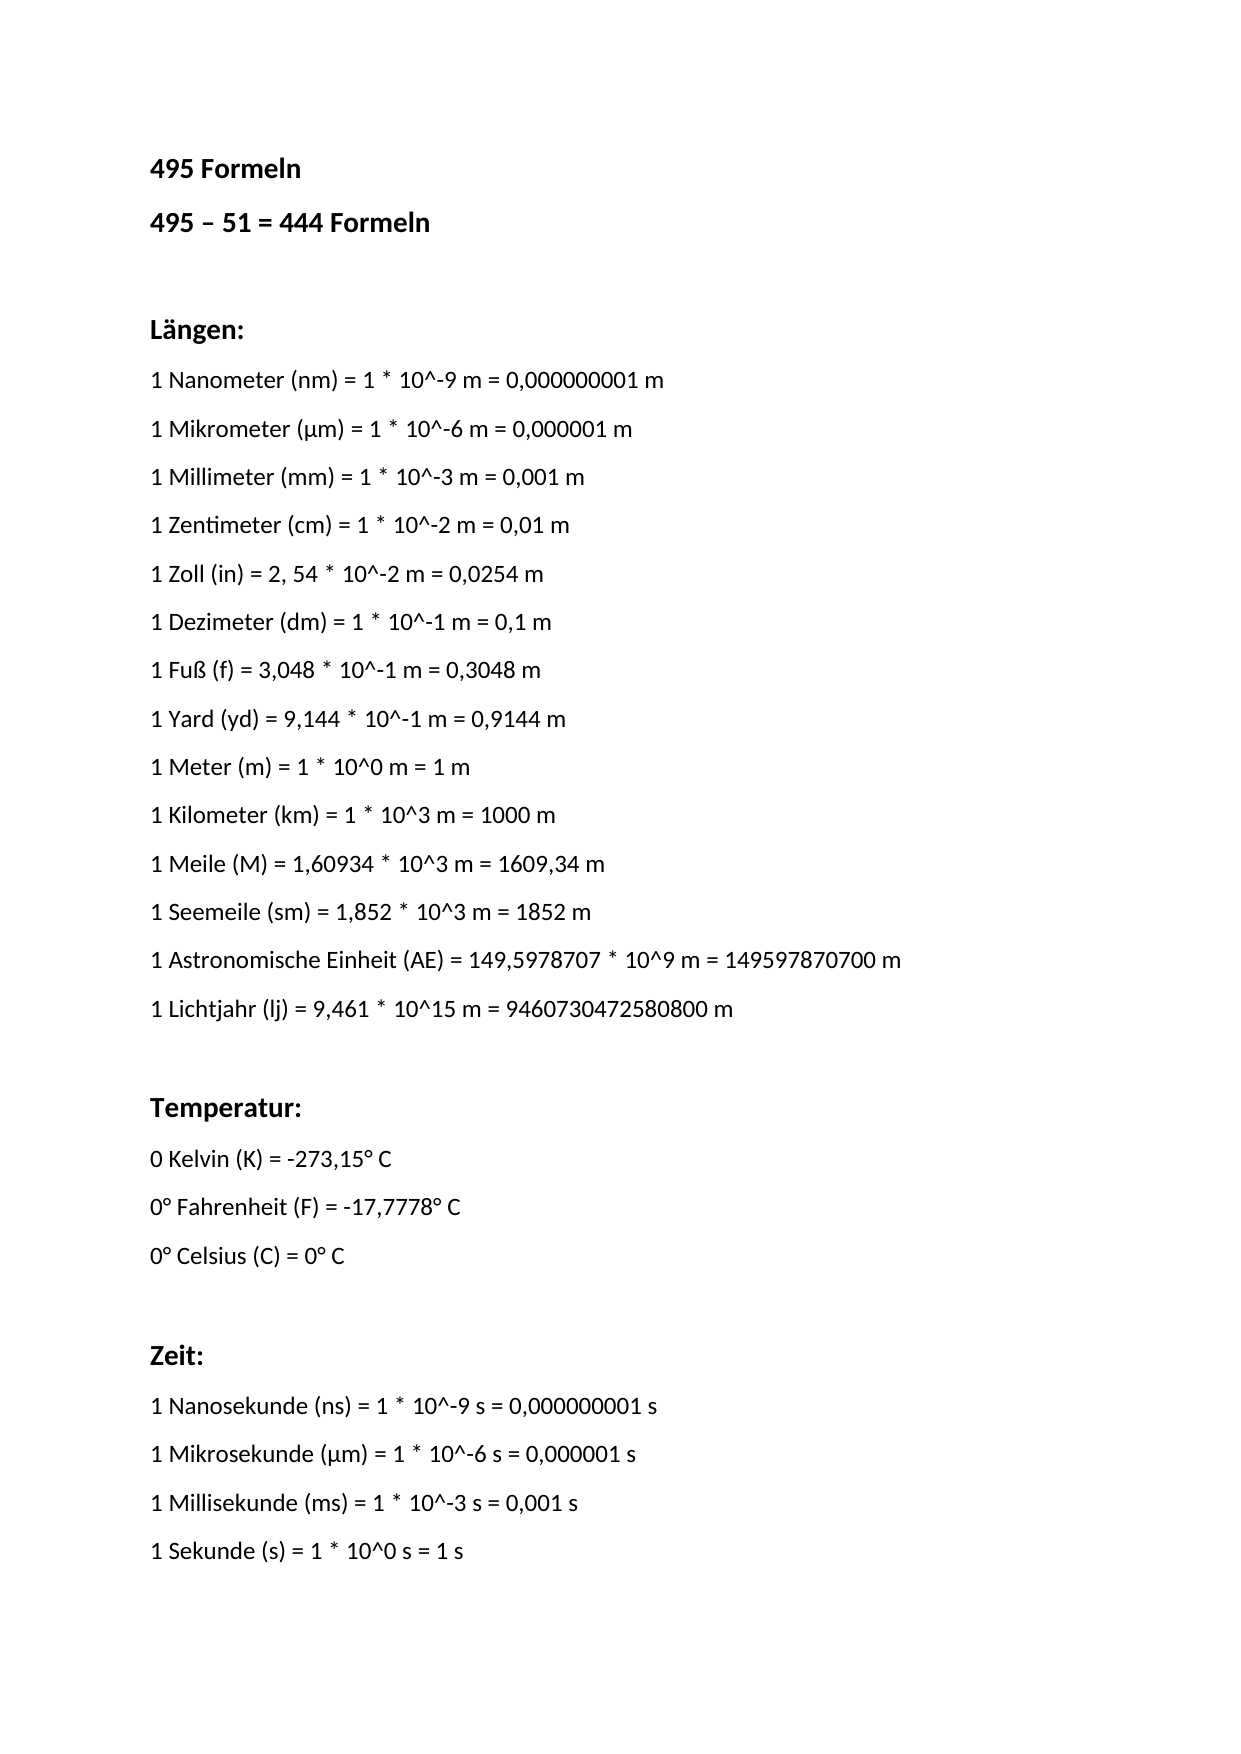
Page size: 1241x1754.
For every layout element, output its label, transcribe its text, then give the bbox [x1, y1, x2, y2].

text 0 Kelvin (K) = -273,15° C [150, 1143, 1090, 1174]
text 1 Zoll (in) = 2, 54 * 10^-2 m = 0,0254 m [150, 558, 1090, 588]
text Längen: [150, 311, 1090, 347]
text 1 Mikrosekunde (µm) = 1 * 10^-6 s = 0,000001 s [150, 1438, 1090, 1469]
text 1 Millisekunde (ms) = 1 * 10^-3 s = 0,001 s [150, 1487, 1090, 1517]
text 0° Fahrenheit (F) = -17,7778° C [150, 1192, 1090, 1222]
text 1 Zentimeter (cm) = 1 * 10^-2 m = 0,01 m [150, 509, 1090, 540]
text Zeit: [150, 1337, 1090, 1372]
text 1 Nanometer (nm) = 1 * 10^-9 m = 0,000000001 m [150, 364, 1090, 395]
text 1 Sekunde (s) = 1 * 10^0 s = 1 s [150, 1535, 1090, 1566]
text 1 Fuß (f) = 3,048 * 10^-1 m = 0,3048 m [150, 654, 1090, 685]
text 1 Seemeile (sm) = 1,852 * 10^3 m = 1852 m [150, 896, 1090, 927]
text 495 Formeln [150, 150, 1090, 186]
text 495 – 51 = 444 Formeln [150, 204, 1090, 239]
text 1 Astronomische Einheit (AE) = 149,5978707 * 10^9 m = 149597870700 m [150, 944, 1090, 975]
text Temperatur: [150, 1089, 1090, 1125]
text 1 Kilometer (km) = 1 * 10^3 m = 1000 m [150, 799, 1090, 830]
text 1 Dezimeter (dm) = 1 * 10^-1 m = 0,1 m [150, 606, 1090, 637]
text 1 Millimeter (mm) = 1 * 10^-3 m = 0,001 m [150, 461, 1090, 492]
text 1 Meter (m) = 1 * 10^0 m = 1 m [150, 751, 1090, 782]
text 1 Yard (yd) = 9,144 * 10^-1 m = 0,9144 m [150, 703, 1090, 733]
text 1 Lichtjahr (lj) = 9,461 * 10^15 m = 9460730472580800 m [150, 993, 1090, 1023]
text 0° Celsius (C) = 0° C [150, 1240, 1090, 1270]
text 1 Nanosekunde (ns) = 1 * 10^-9 s = 0,000000001 s [150, 1390, 1090, 1421]
text 1 Meile (M) = 1,60934 * 10^3 m = 1609,34 m [150, 848, 1090, 878]
text 1 Mikrometer (µm) = 1 * 10^-6 m = 0,000001 m [150, 413, 1090, 443]
